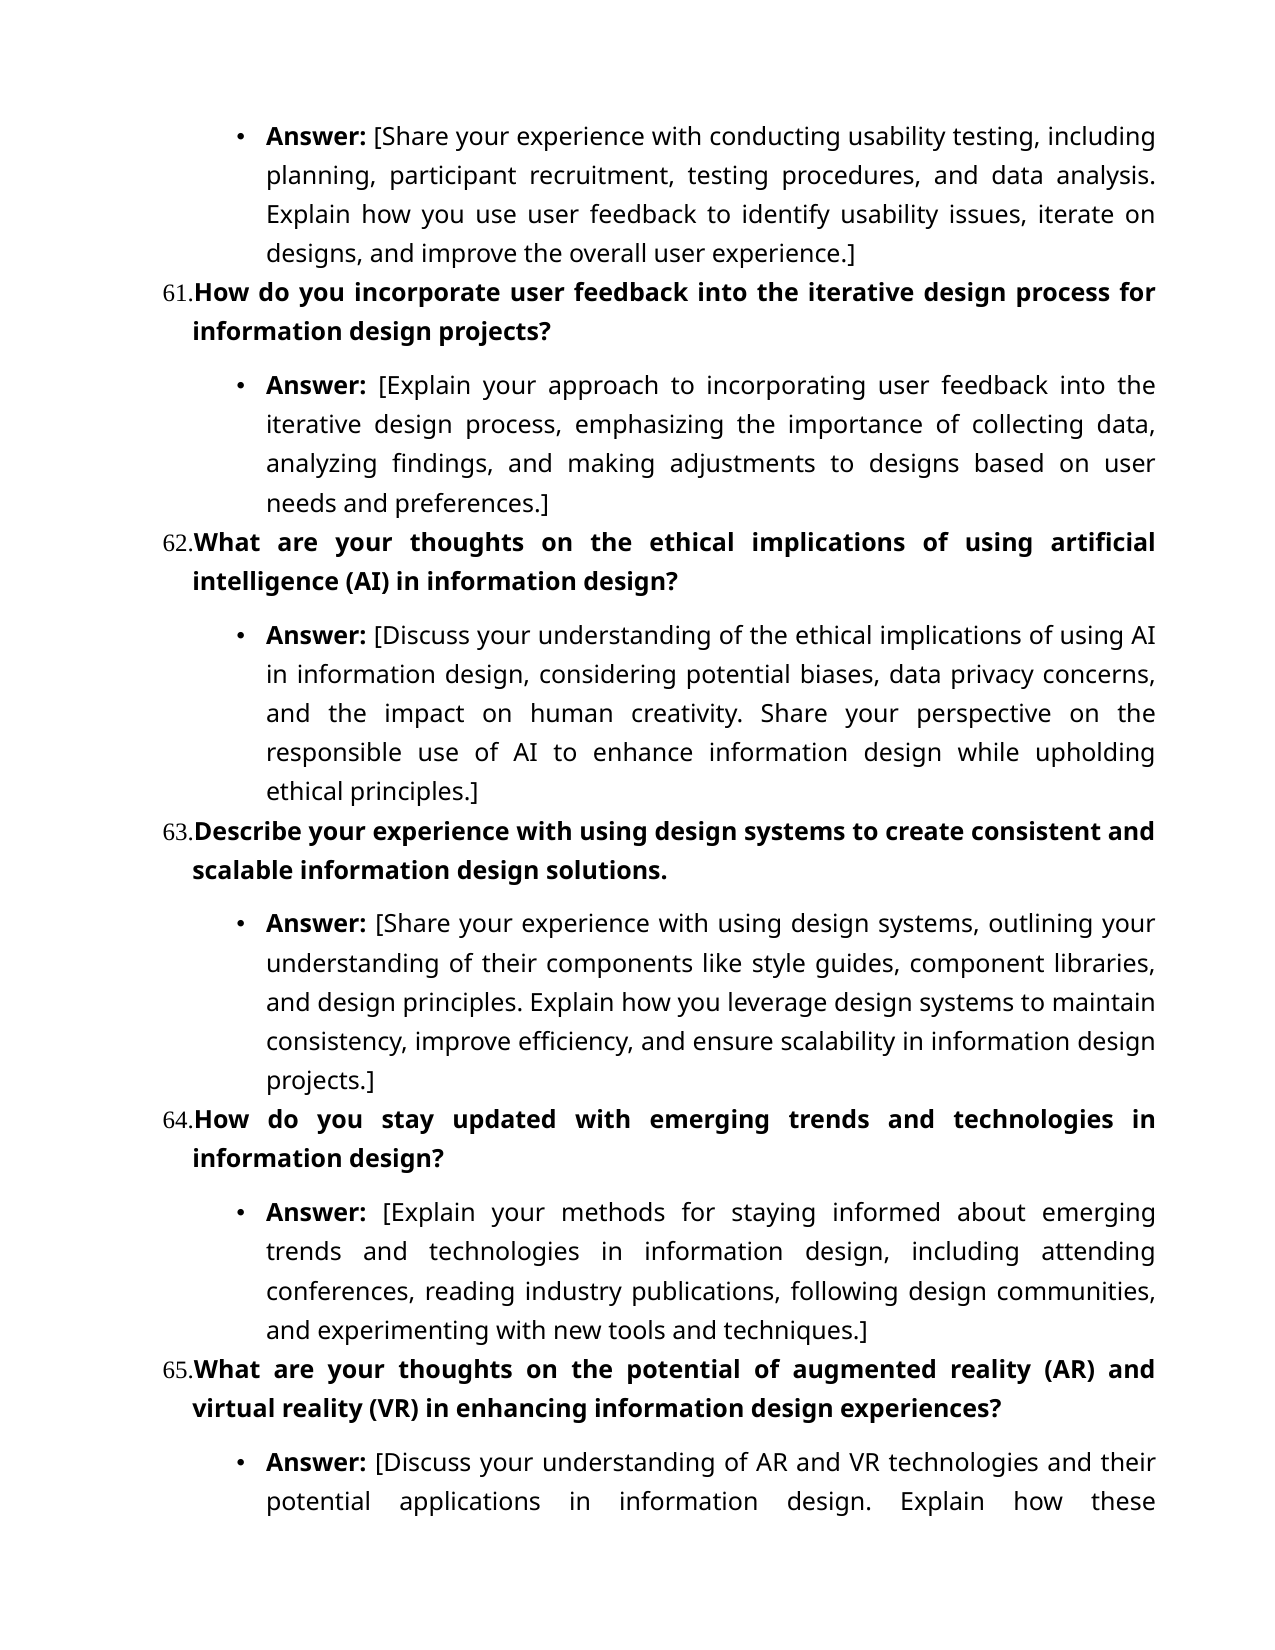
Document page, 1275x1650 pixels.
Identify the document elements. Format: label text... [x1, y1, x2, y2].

list Answer: [Explain your methods for staying informed about emerging trends and technologies in information design, including attending conferences, reading industry publications, following design communities, and experimenting with new tools and techniques.] [236, 1195, 1157, 1346]
list Answer: [Explain your approach to incorporating user feedback into the iterative design process, emphasizing the importance of collecting data, analyzing findings, and making adjustments to designs based on user needs and preferences.] [236, 368, 1157, 519]
list Answer: [Discuss your understanding of AR and VR technologies and their potential applications in information design. Explain how these [236, 1444, 1157, 1518]
list Answer: [Discuss your understanding of the ethical implications of using AI in information design, considering potential biases, data privacy concerns, and the impact on human creativity. Share your perspective on the responsible use of AI to enhance information design while upholding ethical principles.] [236, 617, 1157, 808]
list Describe your experience with using design systems to create consistent and scalable information design solutions. [162, 813, 1157, 886]
list What are your thoughts on the potential of augmented reality (AR) and virtual reality (VR) in enhancing information design experiences? [162, 1351, 1157, 1425]
list How do you incorporate user feedback into the iterative design process for information design projects? [162, 275, 1157, 348]
list Answer: [Share your experience with conducting usability testing, including planning, participant recruitment, testing procedures, and data analysis. Explain how you use user feedback to identify usability issues, iterate on designs, and improve the overall user experience.] [236, 118, 1157, 270]
list How do you stay updated with emerging trends and technologies in information design? [162, 1102, 1157, 1175]
list What are your thoughts on the ethical implications of using artificial intelligence (AI) in information design? [162, 524, 1157, 598]
list Answer: [Share your experience with using design systems, outlining your understanding of their components like style guides, component libraries, and design principles. Explain how you leverage design systems to maintain consistency, improve efficiency, and ensure scalability in information design projects.] [236, 906, 1157, 1097]
